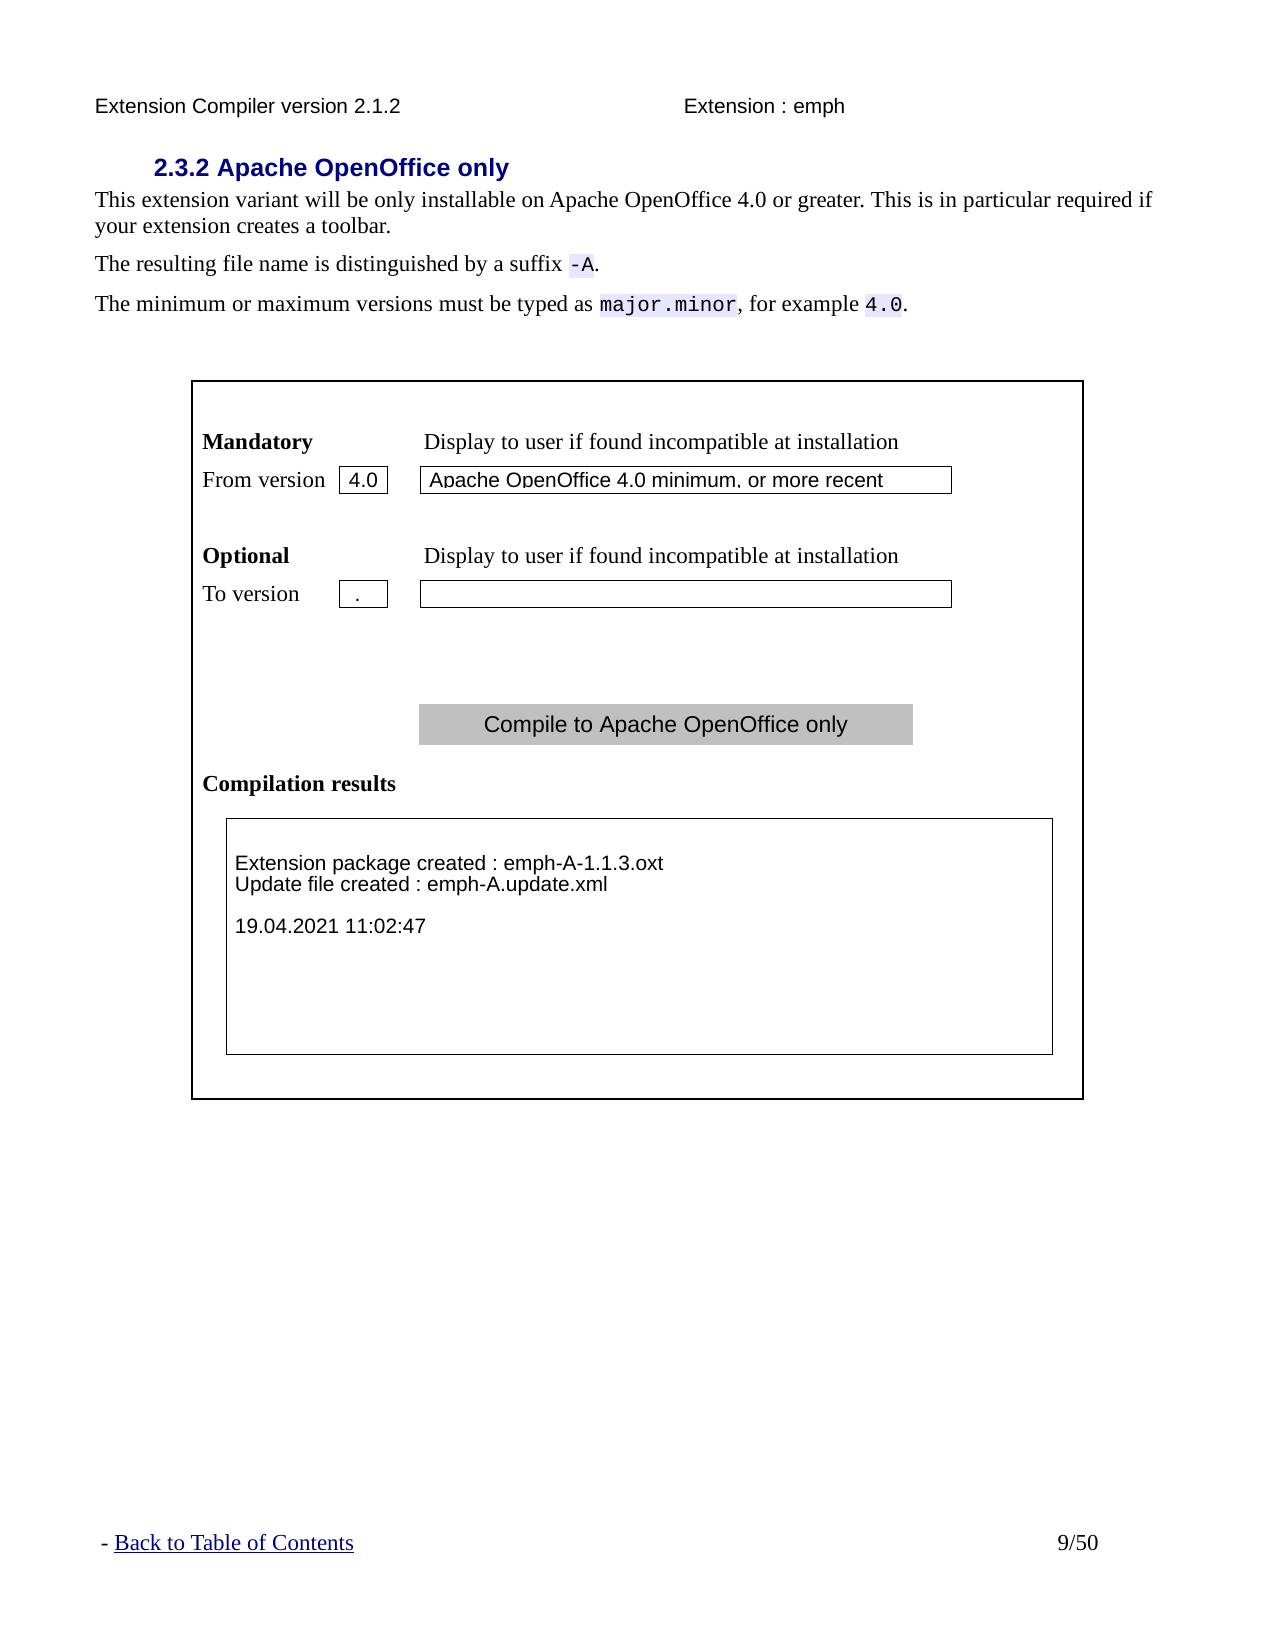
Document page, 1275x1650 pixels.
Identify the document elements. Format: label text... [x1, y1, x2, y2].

text Optional Display to user if found incompatible at installation [202, 543, 1073, 568]
text [388, 581, 420, 606]
text Compilation results [202, 771, 1073, 796]
text Mandatory Display to user if found incompatible at installation [202, 429, 1073, 454]
text [952, 581, 1073, 606]
text [952, 467, 1073, 492]
subtitle Apache OpenOffice only [153, 153, 1181, 181]
text The minimum or maximum versions must be typed as major.minor, for example 4.0. [94, 290, 1181, 317]
text From version [202, 467, 339, 492]
text This extension variant will be only installable on Apache OpenOffice 4.0 or greater. This is in particular required if your extension creates a toolbar. [94, 187, 1181, 238]
text [388, 467, 420, 492]
text The resulting file name is distinguished by a suffix -A. [94, 251, 1181, 278]
text To version [202, 581, 339, 606]
